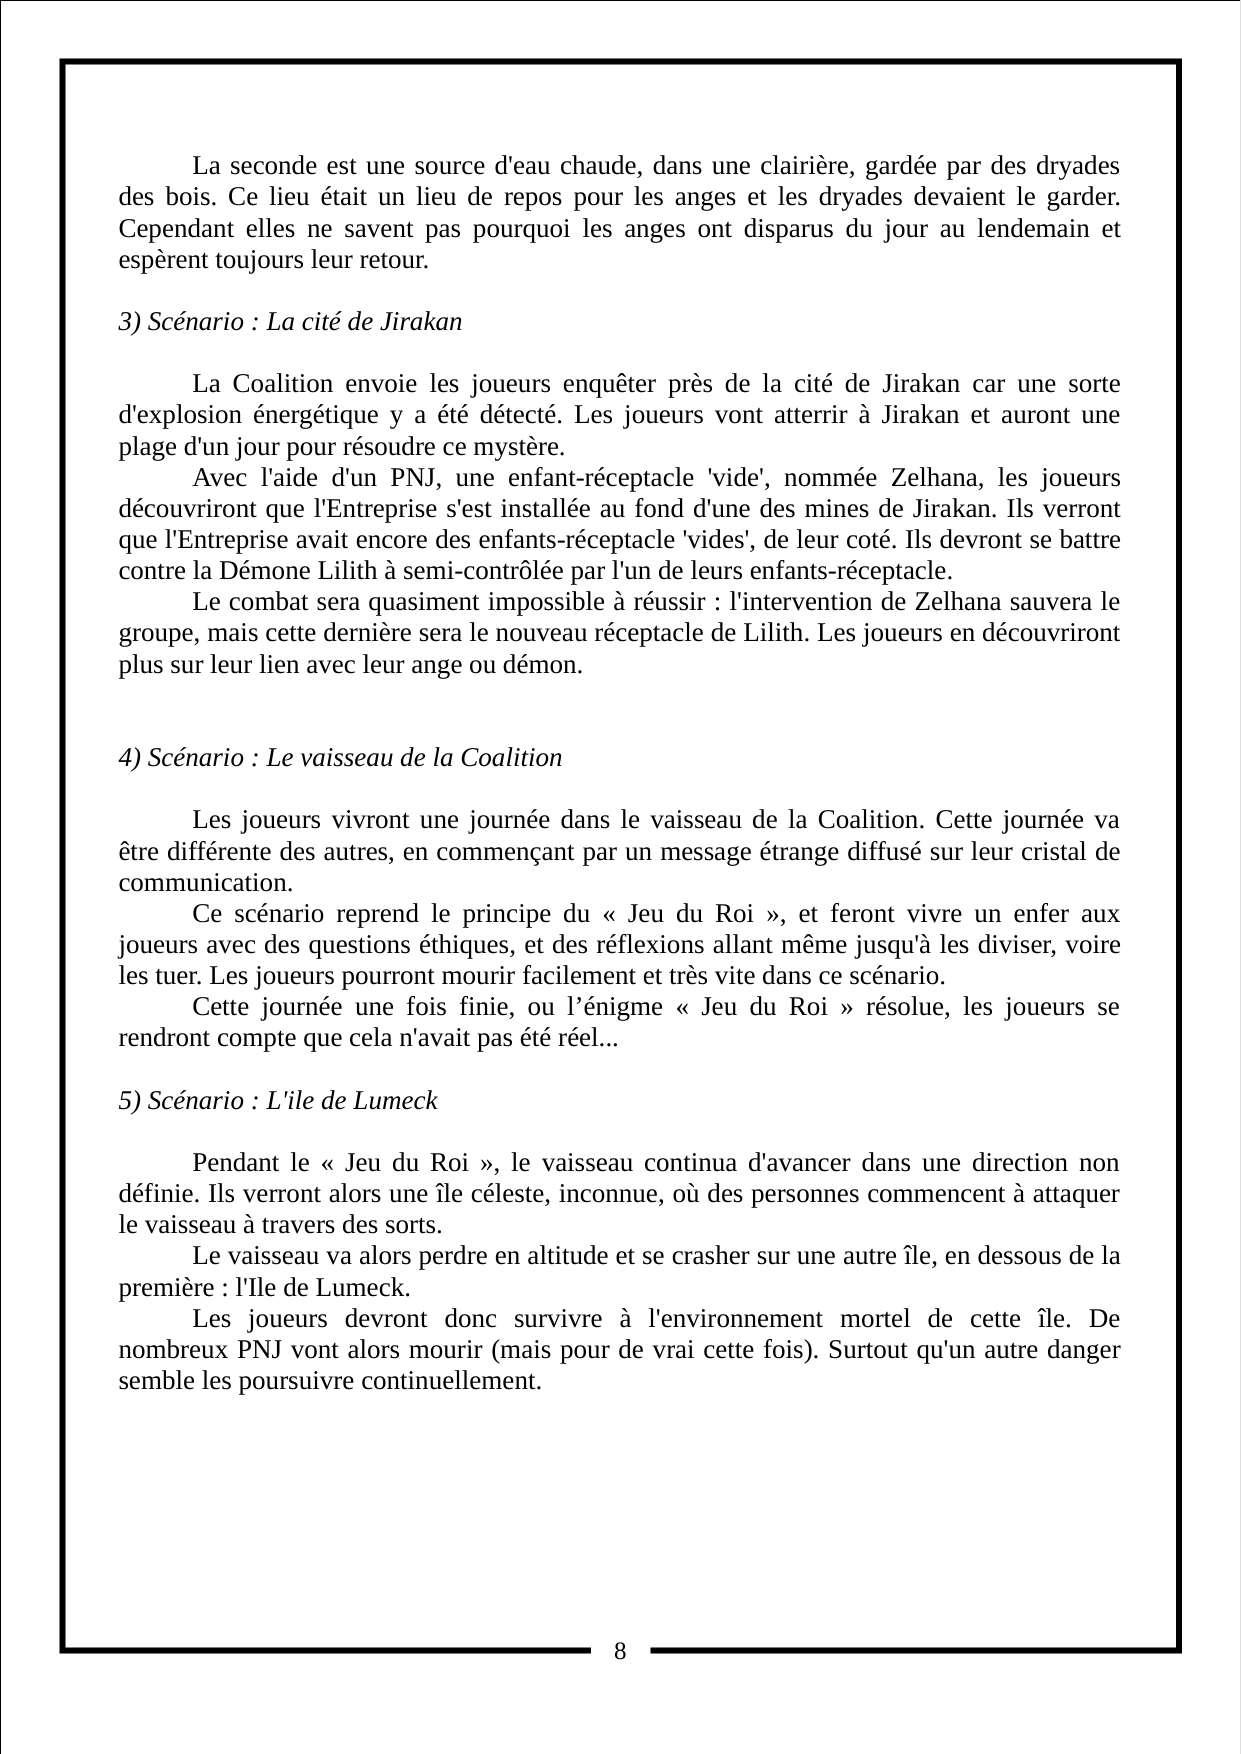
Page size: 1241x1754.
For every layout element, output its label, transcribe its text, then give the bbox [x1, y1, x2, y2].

text La seconde est une source d'eau chaude, dans une clairière, gardée par des dryades des bois. Ce lieu était un lieu de repos pour les anges et les dryades devaient le garder. Cependant elles ne savent pas pourquoi les anges ont disparus du jour au lendemain et espèrent toujours leur retour. [118, 149, 1122, 274]
text Le vaisseau va alors perdre en altitude et se crasher sur une autre île, en dessous de la première : l'Ile de Lumeck. [118, 1239, 1122, 1302]
text 3) Scénario : La cité de Jirakan [118, 305, 1122, 336]
text 5) Scénario : L'ile de Lumeck [118, 1084, 1122, 1115]
text Cette journée une fois finie, ou l’énigme « Jeu du Roi » résolue, les joueurs se rendront compte que cela n'avait pas été réel... [118, 990, 1122, 1053]
text Le combat sera quasiment impossible à réussir : l'intervention de Zelhana sauvera le groupe, mais cette dernière sera le nouveau réceptacle de Lilith. Les joueurs en découvriront plus sur leur lien avec leur ange ou démon. [118, 585, 1122, 679]
text La Coalition envoie les joueurs enquêter près de la cité de Jirakan car une sorte d'explosion énergétique y a été détecté. Les joueurs vont atterrir à Jirakan et auront une plage d'un jour pour résoudre ce mystère. [118, 367, 1122, 461]
text Ce scénario reprend le principe du « Jeu du Roi », et feront vivre un enfer aux joueurs avec des questions éthiques, et des réflexions allant même jusqu'à les diviser, voire les tuer. Les joueurs pourront mourir facilement et très vite dans ce scénario. [118, 897, 1122, 990]
text Les joueurs vivront une journée dans le vaisseau de la Coalition. Cette journée va être différente des autres, en commençant par un message étrange diffusé sur leur cristal de communication. [118, 803, 1122, 897]
text Avec l'aide d'un PNJ, une enfant-réceptacle 'vide', nommée Zelhana, les joueurs découvriront que l'Entreprise s'est installée au fond d'une des mines de Jirakan. Ils verront que l'Entreprise avait encore des enfants-réceptacle 'vides', de leur coté. Ils devront se battre contre la Démone Lilith à semi-contrôlée par l'un de leurs enfants-réceptacle. [118, 461, 1122, 585]
picture [1, 1, 1240, 1754]
text Les joueurs devront donc survivre à l'environnement mortel de cette île. De nombreux PNJ vont alors mourir (mais pour de vrai cette fois). Surtout qu'un autre danger semble les poursuivre continuellement. [118, 1302, 1122, 1395]
text 4) Scénario : Le vaisseau de la Coalition [118, 741, 1122, 772]
text Pendant le « Jeu du Roi », le vaisseau continua d'avancer dans une direction non définie. Ils verront alors une île céleste, inconnue, où des personnes commencent à attaquer le vaisseau à travers des sorts. [118, 1146, 1122, 1239]
